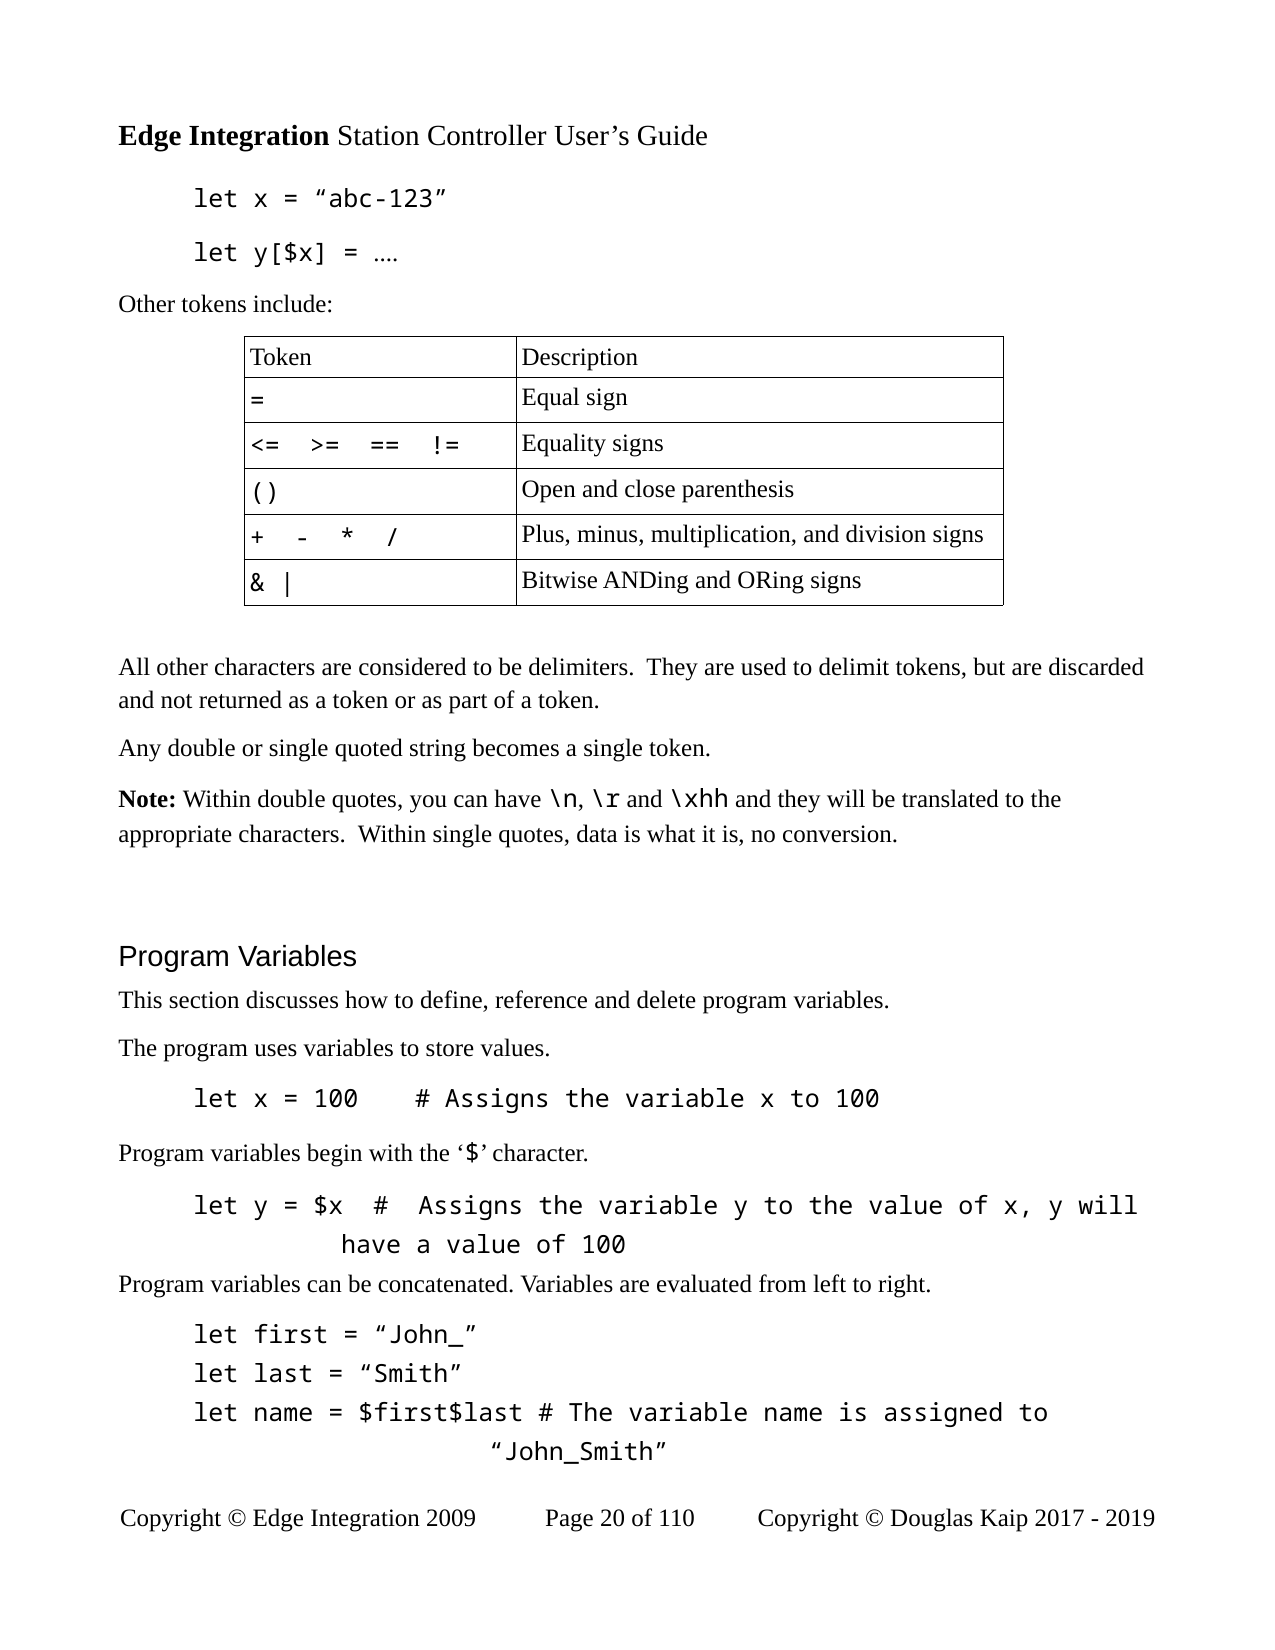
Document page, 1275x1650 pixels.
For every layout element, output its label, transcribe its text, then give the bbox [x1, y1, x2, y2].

subtitle Program Variables [118, 939, 1157, 973]
text Program variables begin with the ‘$’ character. [118, 1134, 1157, 1168]
text Any double or single quoted string becomes a single token. [118, 733, 1157, 762]
table_cell = [245, 378, 516, 422]
text Other tokens include: [118, 289, 1157, 317]
text let y = $x # Assigns the variable y to the value of x, y will have a value of 100 [193, 1188, 1157, 1261]
text let first = “John_” [193, 1317, 1157, 1351]
text This section discusses how to define, reference and delete program variables. [118, 985, 1157, 1014]
text let last = “Smith” [193, 1356, 1157, 1390]
text let name = $first$last # The variable name is assigned to “John_Smith” [193, 1395, 1157, 1468]
table_cell Equality signs [517, 423, 1003, 468]
table_header Description [517, 337, 1003, 377]
text let x = “abc-123” [193, 181, 1157, 215]
text Program variables can be concatenated. Variables are evaluated from left to right. [118, 1269, 1157, 1298]
text let y[$x] = .... [193, 235, 1157, 269]
table_header Token [245, 337, 516, 377]
text All other characters are considered to be delimiters. They are used to delimit tokens, but are discarded and not returned as a token or as part of a token. [118, 652, 1157, 714]
text The program uses variables to store values. [118, 1033, 1157, 1062]
table_cell Bitwise ANDing and ORing signs [517, 560, 1003, 605]
table_cell + - * / [245, 515, 516, 559]
table_cell & | [245, 560, 516, 605]
table_cell Plus, minus, multiplication, and division signs [517, 515, 1003, 559]
text let x = 100 # Assigns the variable x to 100 [193, 1080, 1157, 1114]
text Note: Within double quotes, you can have \n, \r and \xhh and they will be translated to the appropriate characters. Within single quotes, data is what it is, no conversion. [118, 781, 1157, 848]
table_cell Equal sign [517, 378, 1003, 422]
table_cell Open and close parenthesis [517, 469, 1003, 513]
table_cell () [245, 469, 516, 513]
table_cell <= >= == != [245, 423, 516, 468]
